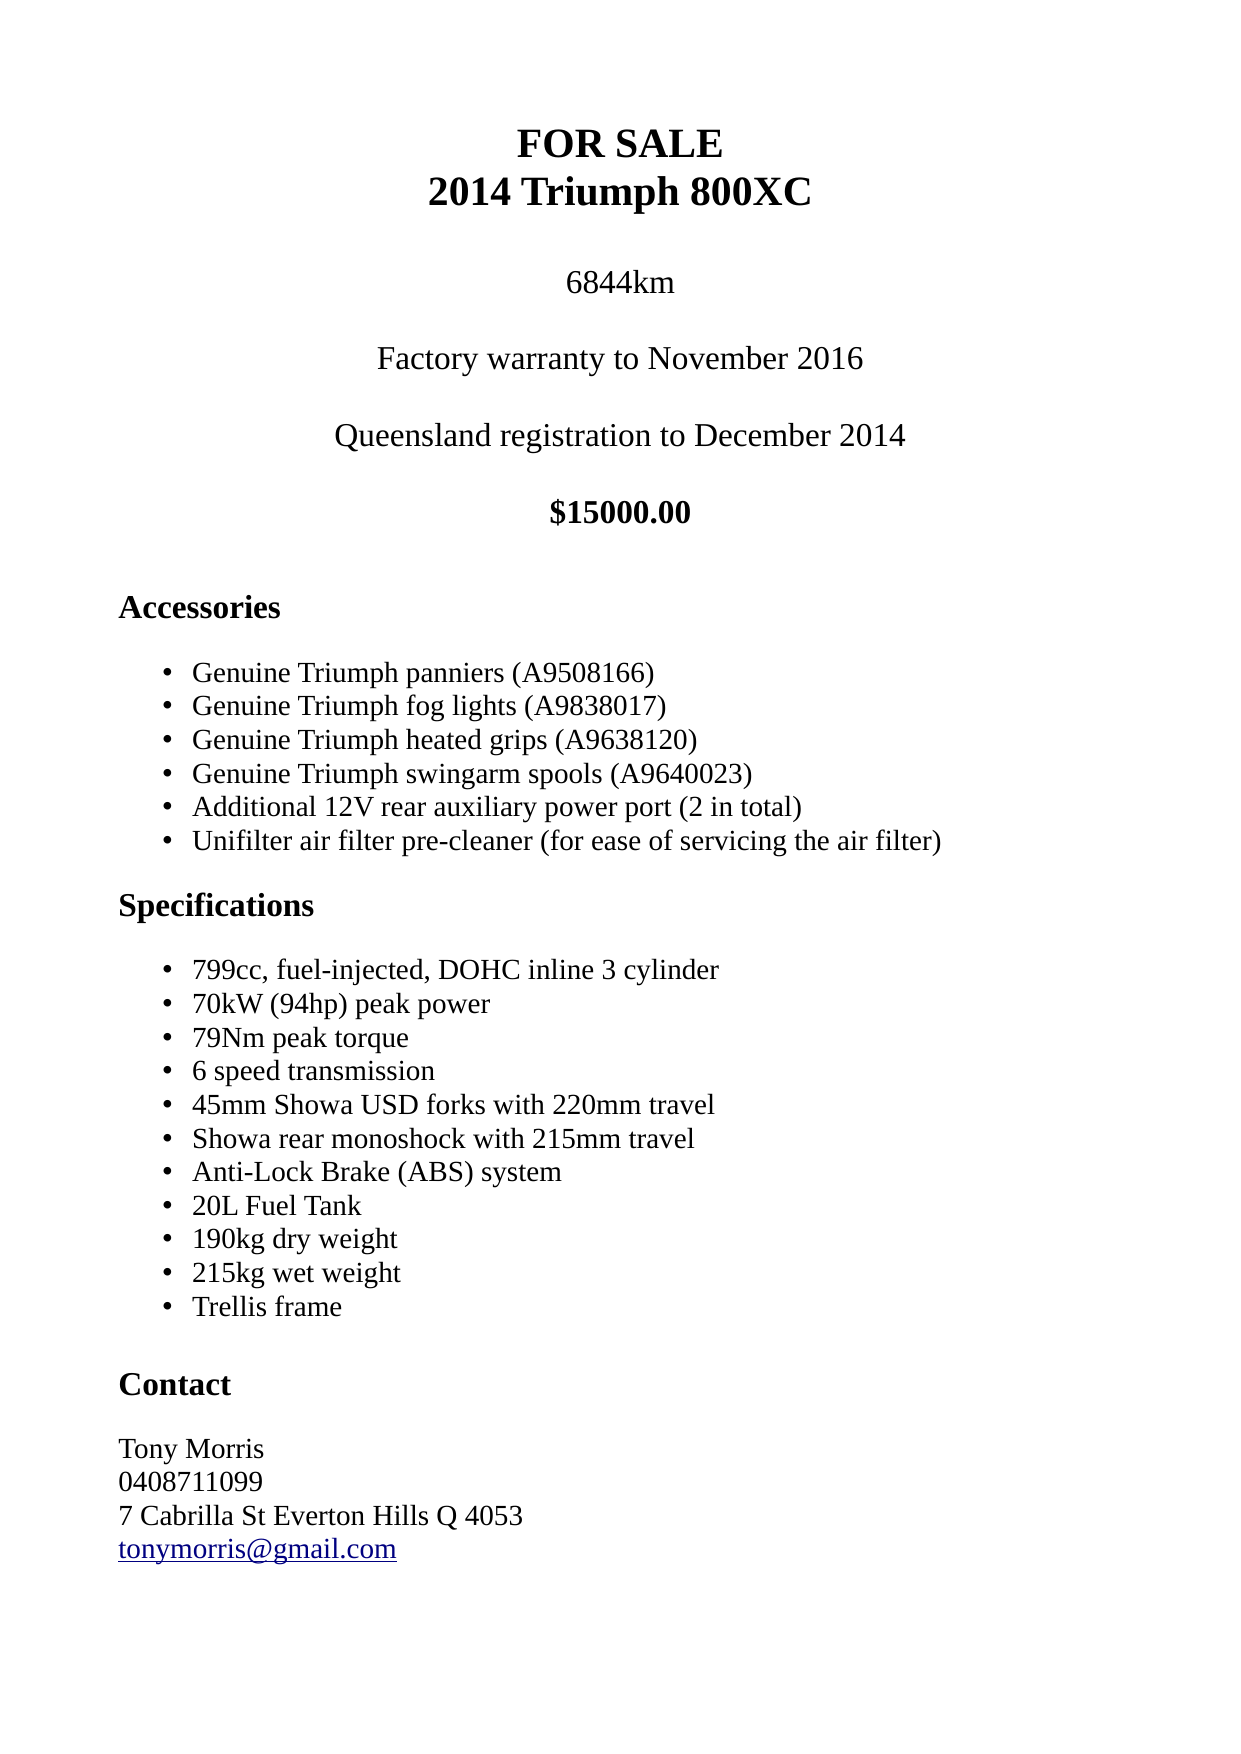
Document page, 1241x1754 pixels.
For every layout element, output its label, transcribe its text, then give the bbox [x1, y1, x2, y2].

list 20L Fuel Tank [162, 1188, 1122, 1222]
text Accessories [118, 588, 1122, 626]
list Genuine Triumph heated grips (A9638120) [162, 722, 1122, 756]
list 799cc, fuel-injected, DOHC inline 3 cylinder [162, 952, 1122, 986]
text Tony Morris [118, 1431, 1122, 1464]
list 215kg wet weight [162, 1255, 1122, 1289]
text Contact [118, 1364, 1122, 1402]
text tonymorris@gmail.com [118, 1532, 1122, 1565]
text Queensland registration to December 2014 [118, 415, 1122, 453]
list Unifilter air filter pre-cleaner (for ease of servicing the air filter) [162, 823, 1122, 857]
text 2014 Triumph 800XC [118, 166, 1122, 214]
text Factory warranty to November 2016 [118, 338, 1122, 377]
text 7 Cabrilla St Everton Hills Q 4053 [118, 1498, 1122, 1532]
list Anti-Lock Brake (ABS) system [162, 1154, 1122, 1188]
list Showa rear monoshock with 215mm travel [162, 1121, 1122, 1154]
list 45mm Showa USD forks with 220mm travel [162, 1087, 1122, 1121]
list 79Nm peak torque [162, 1020, 1122, 1053]
list Genuine Triumph fog lights (A9838017) [162, 688, 1122, 722]
list 6 speed transmission [162, 1053, 1122, 1087]
text FOR SALE [118, 118, 1122, 166]
list Genuine Triumph panniers (A9508166) [162, 655, 1122, 688]
list 70kW (94hp) peak power [162, 986, 1122, 1020]
list Genuine Triumph swingarm spools (A9640023) [162, 756, 1122, 789]
text 0408711099 [118, 1464, 1122, 1498]
text Specifications [118, 885, 1122, 924]
list Trellis frame [162, 1289, 1122, 1323]
list Additional 12V rear auxiliary power port (2 in total) [162, 789, 1122, 823]
text $15000.00 [118, 492, 1122, 530]
list 190kg dry weight [162, 1222, 1122, 1255]
text 6844km [118, 262, 1122, 300]
